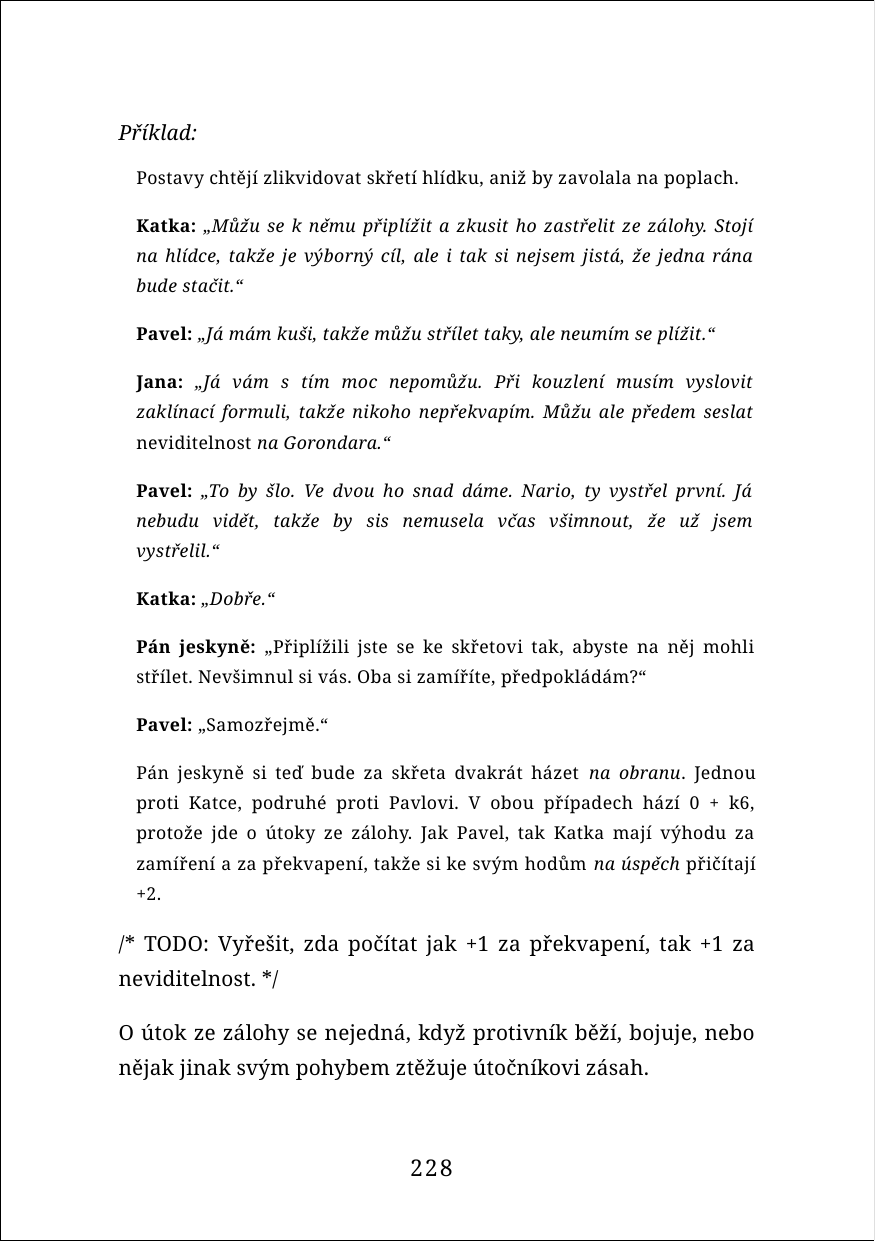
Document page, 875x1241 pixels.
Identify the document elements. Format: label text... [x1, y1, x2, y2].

text Pavel: „Samozřejmě.“ [136, 712, 756, 737]
text Jana: „Já vám s tím moc nepomůžu. Při kouzlení musím vyslovit zaklínací formuli, takže nikoho nepřekvapím. Můžu ale předem seslat neviditelnost na Gorondara.“ [136, 370, 756, 454]
text Pavel: „To by šlo. Ve dvou ho snad dáme. Nario, ty vystřel první. Já nebudu vidět, takže by sis nemusela včas všimnout, že už jsem vystřelil.“ [136, 478, 756, 563]
text Katka: „Dobře.“ [136, 586, 756, 611]
text Pavel: „Já mám kuši, takže můžu střílet taky, ale neumím se plížit.“ [136, 322, 756, 346]
text O útok ze zálohy se nejedná, když protivník běží, bojuje, nebo nějak jinak svým pohybem ztěžuje útočníkovi zásah. [118, 1018, 756, 1082]
text Příklad: [118, 118, 756, 147]
text Pán jeskyně si teď bude za skřeta dvakrát házet na obranu. Jednou proti Katce, podruhé proti Pavlovi. V obou případech hází 0 + k6, protože jde o útoky ze zálohy. Jak Pavel, tak Katka mají výhodu za zamíření a za překvapení, takže si ke svým hodům na úspěch přičítají +2. [136, 760, 756, 905]
text Postavy chtějí zlikvidovat skřetí hlídku, aniž by zavolala na poplach. [136, 166, 756, 190]
text Pán jeskyně: „Připlížili jste se ke skřetovi tak, abyste na něj mohli střílet. Nevšimnul si vás. Oba si zamíříte, předpokládám?“ [136, 634, 756, 689]
text /* TODO: Vyřešit, zda počítat jak +1 za překvapení, tak +1 za neviditelnost. */ [118, 929, 756, 993]
text Katka: „Můžu se k němu připlížit a zkusit ho zastřelit ze zálohy. Stojí na hlídce, takže je výborný cíl, ale i tak si nejsem jistá, že jedna rána bude stačit.“ [136, 213, 756, 298]
